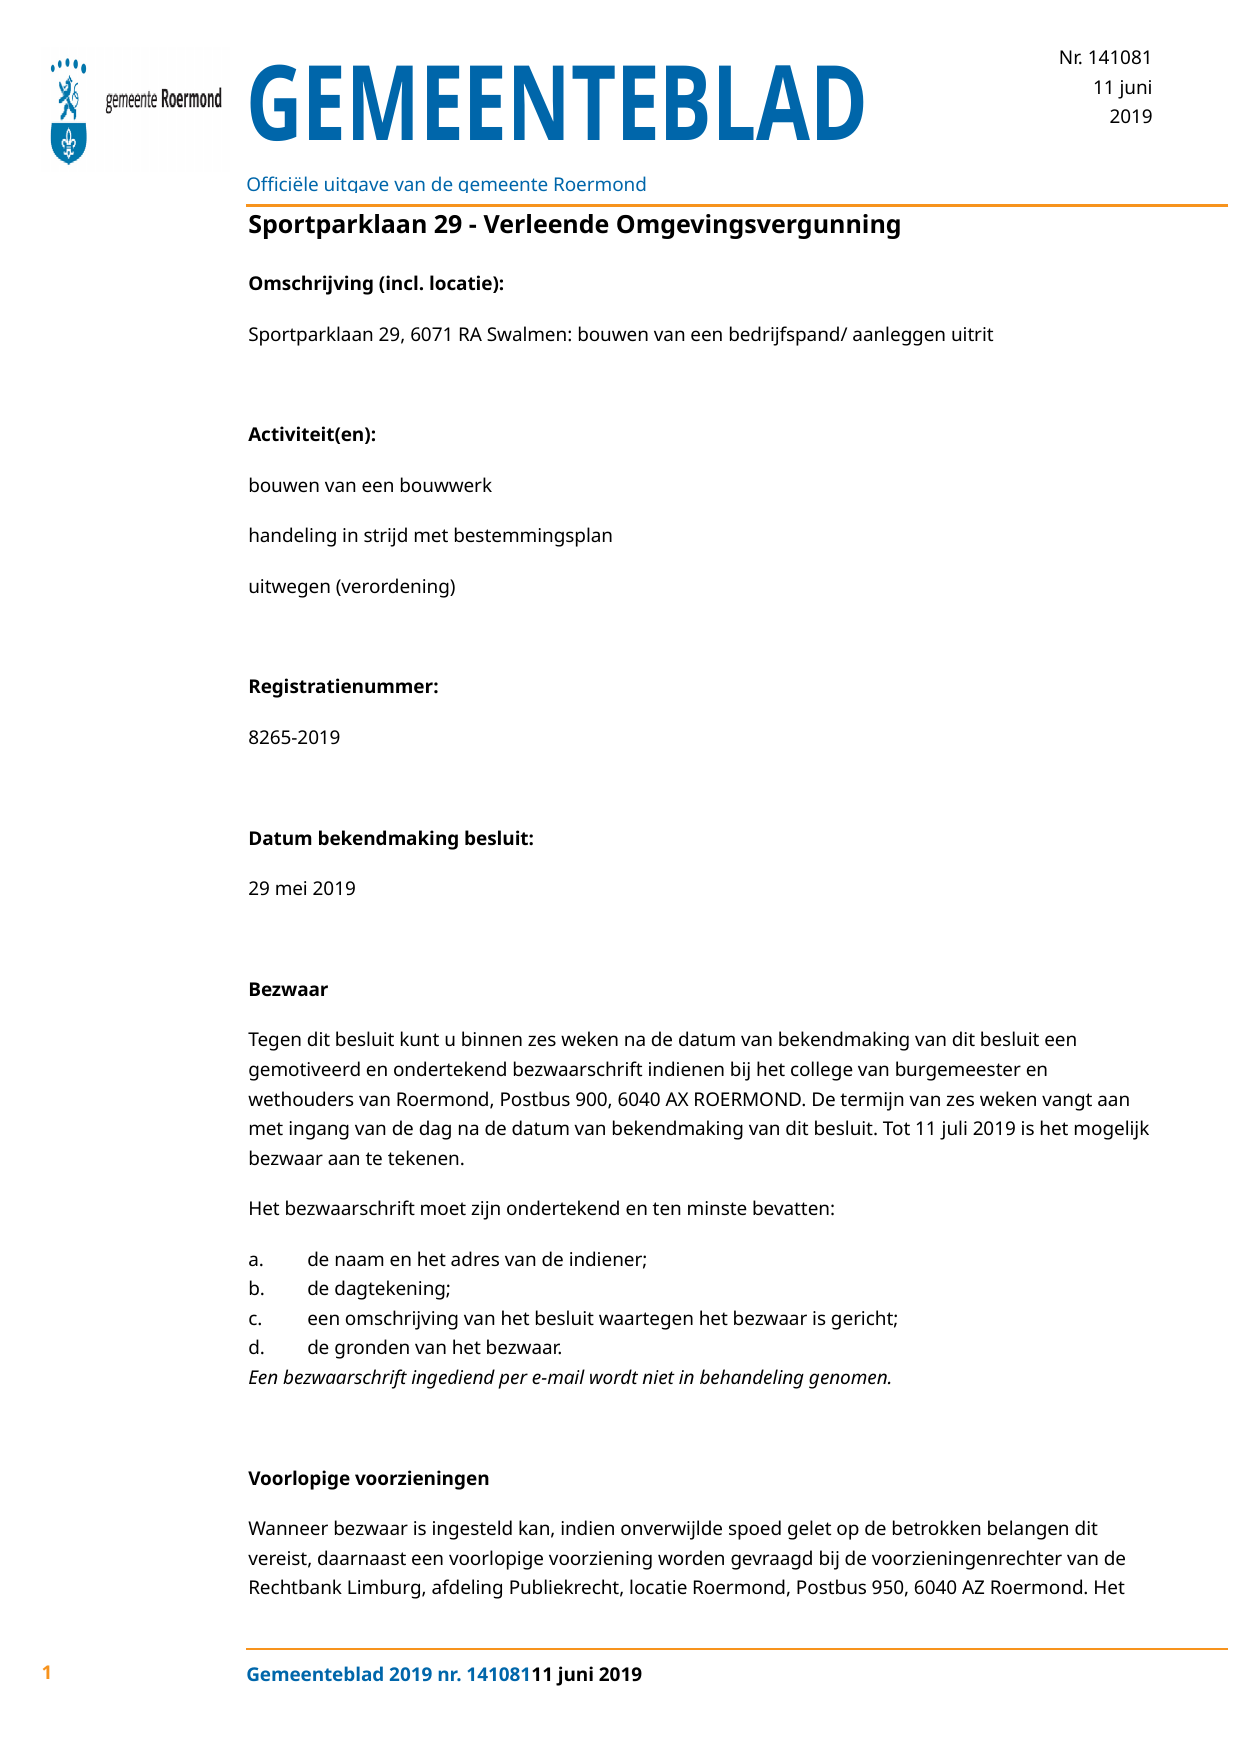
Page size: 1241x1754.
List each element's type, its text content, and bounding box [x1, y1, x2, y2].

text uitwegen (verordening) [248, 573, 1152, 598]
text Sportparklaan 29 - Verleende Omgevingsvergunning [248, 207, 1152, 241]
text Wanneer bezwaar is ingesteld kan, indien onverwijlde spoed gelet op de betrokken belangen dit vereist, daarnaast een voorlopige voorziening worden gevraagd bij de voorzieningenrechter van de Rechtbank Limburg, afdeling Publiekrecht, locatie Roermond, Postbus 950, 6040 AZ Roermond. Het [248, 1515, 1152, 1600]
text 29 mei 2019 [248, 875, 1152, 901]
text Tegen dit besluit kunt u binnen zes weken na de datum van bekendmaking van dit besluit een gemotiveerd en ondertekend bezwaarschrift indienen bij het college van burgemeester en wethouders van Roermond, Postbus 900, 6040 AX ROERMOND. De termijn van zes weken vangt aan met ingang van de dag na de datum van bekendmaking van dit besluit. Tot 11 juli 2019 is het mogelijk bezwaar aan te tekenen. [248, 1027, 1152, 1171]
text Bezwaar [248, 976, 1152, 1002]
list een omschrijving van het besluit waartegen het bezwaar is gericht; [248, 1305, 1152, 1331]
text Omschrijving (incl. locatie): [248, 270, 1152, 296]
text Voorlopige voorzieningen [248, 1465, 1152, 1491]
text Registratienummer: [248, 674, 1152, 699]
text Activiteit(en): [248, 422, 1152, 447]
text Het bezwaarschrift moet zijn ondertekend en ten minste bevatten: [248, 1195, 1152, 1221]
text Een bezwaarschrift ingediend per e-mail wordt niet in behandeling genomen. [248, 1364, 1152, 1390]
list de gronden van het bezwaar. [248, 1334, 1152, 1360]
text Sportparklaan 29, 6071 RA Swalmen: bouwen van een bedrijfspand/ aanleggen uitrit [248, 321, 1152, 346]
text Datum bekendmaking besluit: [248, 825, 1152, 851]
text 8265-2019 [248, 724, 1152, 750]
text bouwen van een bouwwerk [248, 472, 1152, 498]
text handeling in strijd met bestemmingsplan [248, 522, 1152, 548]
list de naam en het adres van de indiener; [248, 1246, 1152, 1271]
list de dagtekening; [248, 1275, 1152, 1301]
picture [41, 47, 231, 172]
